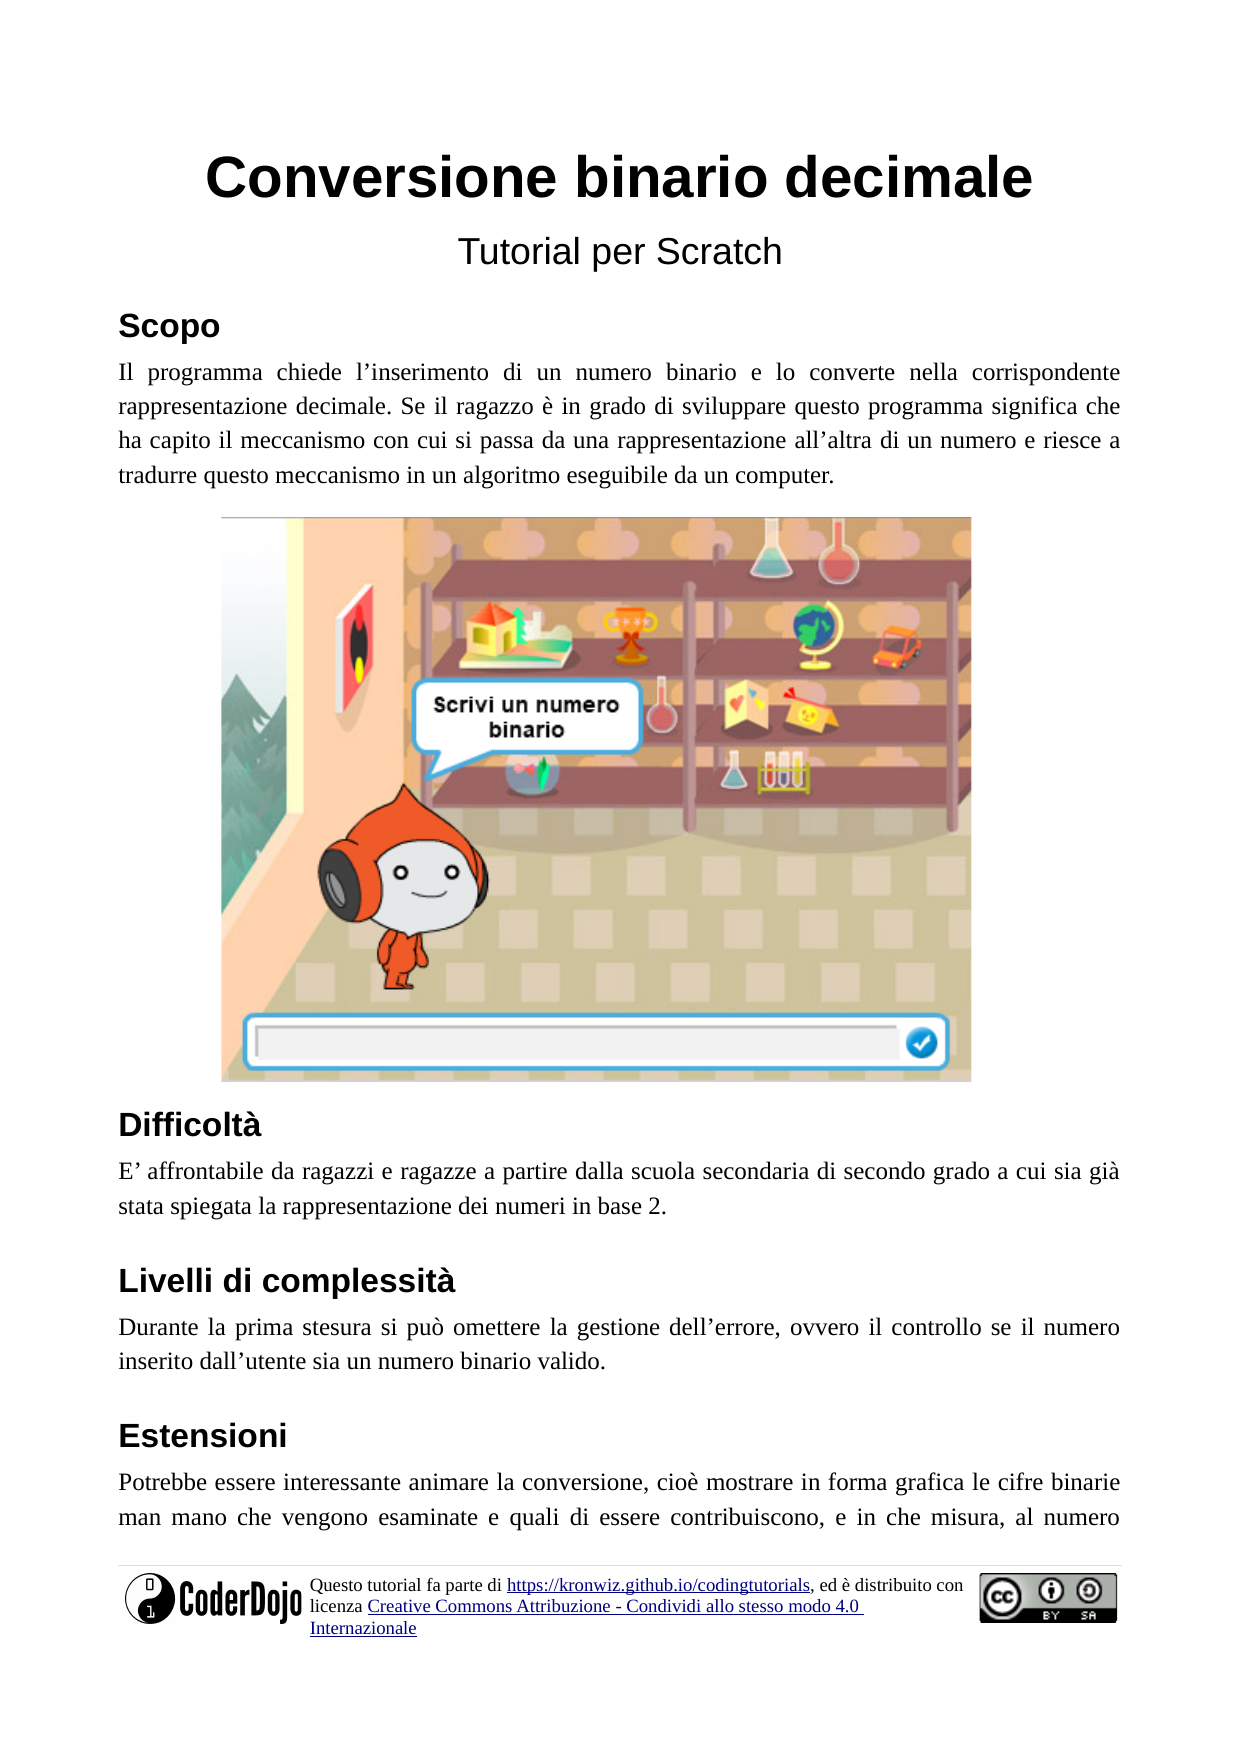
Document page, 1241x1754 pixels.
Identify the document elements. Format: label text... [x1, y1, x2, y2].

subtitle Livelli di complessità [118, 1261, 1122, 1299]
title Conversione binario decimale [118, 143, 1122, 210]
picture [979, 1573, 1118, 1623]
text E’ affrontabile da ragazzi e ragazze a partire dalla scuola secondaria di secondo grado a cui sia già stata spiegata la rappresentazione dei numeri in base 2. [118, 1156, 1122, 1219]
subtitle Scopo [118, 305, 1122, 344]
text Il programma chiede l’inserimento di un numero binario e lo converte nella corrispondente rappresentazione decimale. Se il ragazzo è in grado di sviluppare questo programma significa che ha capito il meccanismo con cui si passa da una rappresentazione all’altra di un numero e riesce a tradurre questo meccanismo in un algoritmo eseguibile da un computer. [118, 357, 1122, 489]
subtitle Difficoltà [118, 1082, 1122, 1144]
picture [221, 517, 972, 1082]
subtitle Estensioni [118, 1416, 1122, 1455]
subtitle Tutorial per Scratch [118, 229, 1122, 272]
text Durante la prima stesura si può omettere la gestione dell’errore, ovvero il controllo se il numero inserito dall’utente sia un numero binario valido. [118, 1312, 1122, 1375]
picture [125, 1573, 302, 1624]
text Potrebbe essere interessante animare la conversione, cioè mostrare in forma grafica le cifre binarie man mano che vengono esaminate e quali di essere contribuiscono, e in che misura, al numero [118, 1467, 1122, 1531]
